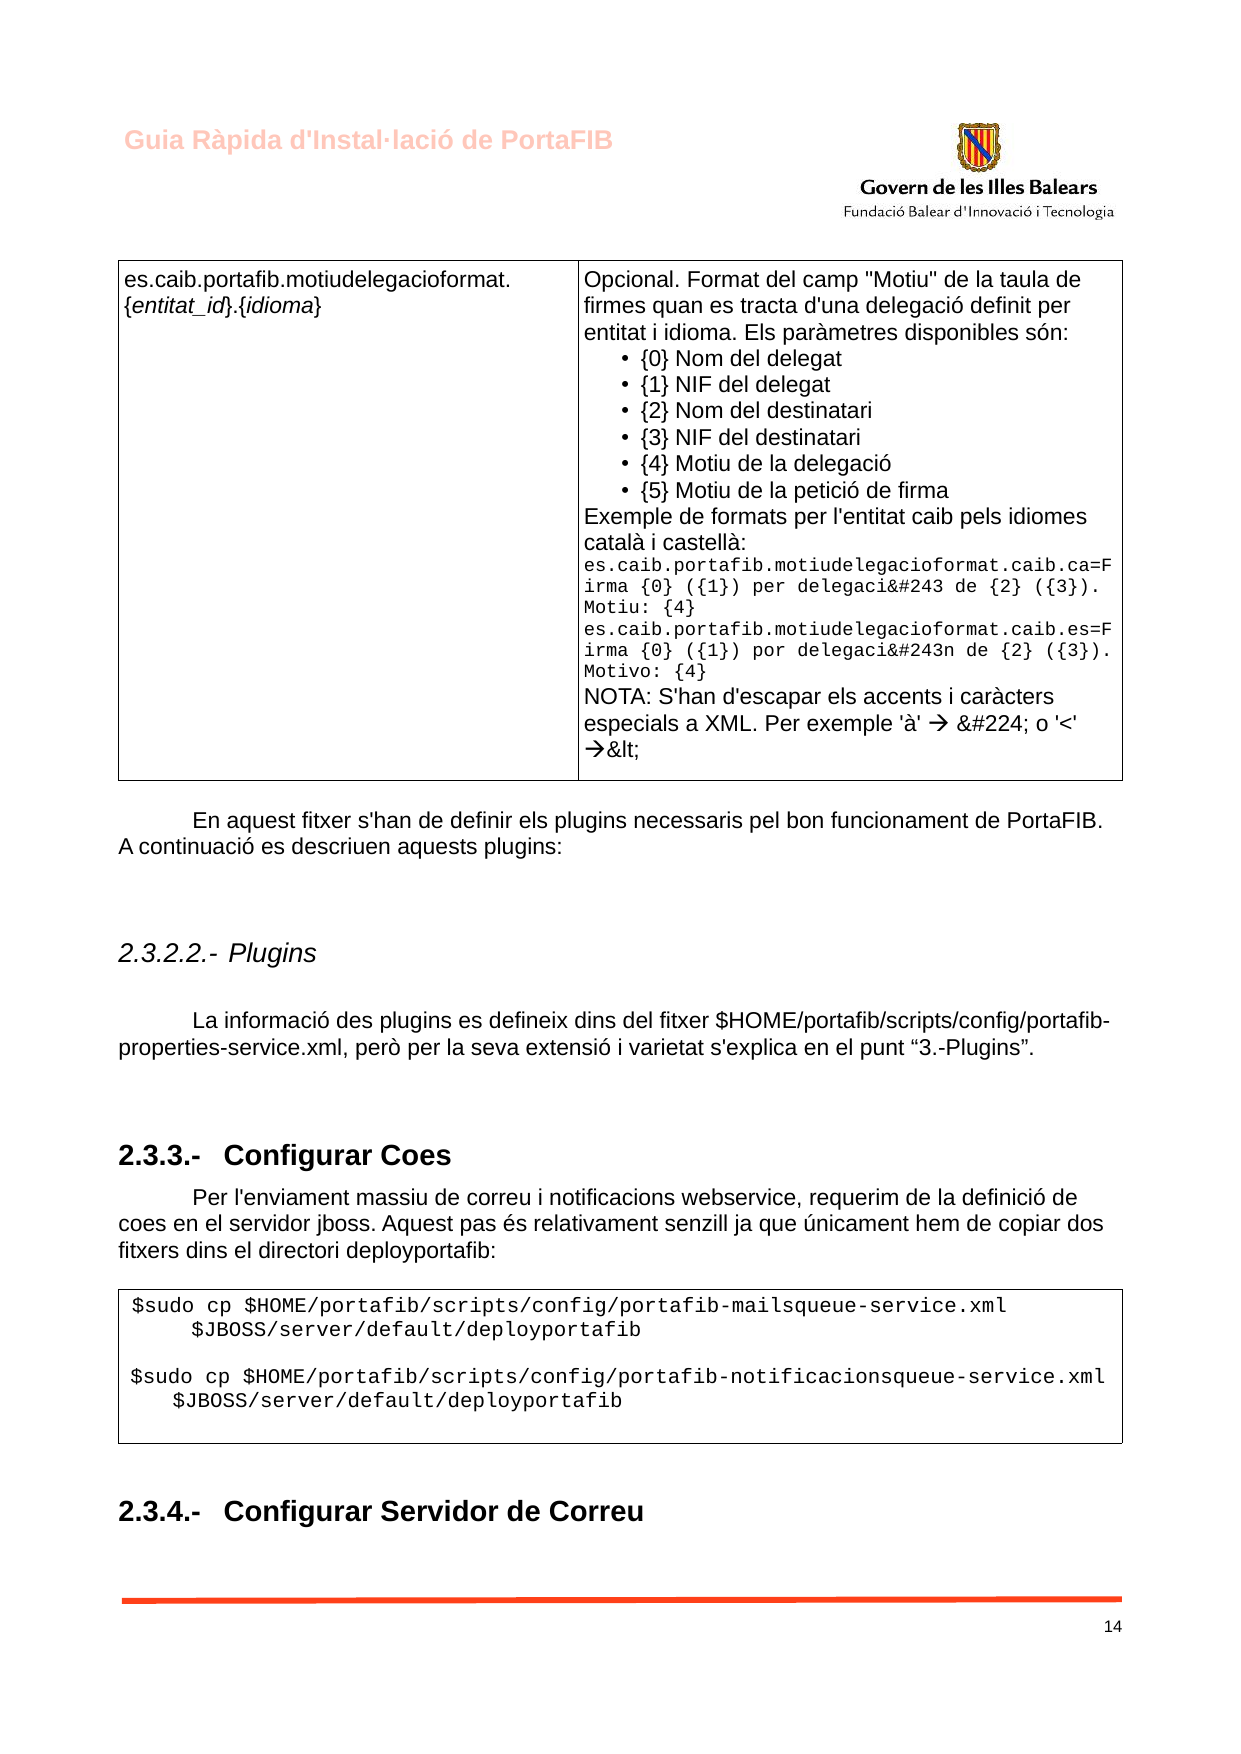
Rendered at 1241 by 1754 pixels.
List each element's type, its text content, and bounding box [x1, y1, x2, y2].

picture [840, 123, 1117, 220]
text En aquest fitxer s'han de definir els plugins necessaris pel bon funcionament de PortaFIB. A continuació es descriuen aquests plugins: [118, 807, 1122, 859]
text Per l'enviament massiu de correu i notificacions webservice, requerim de la definició de coes en el servidor jboss. Aquest pas és relativament senzill ja que únicament hem de copiar dos fitxers dins el directori deployportafib: [118, 1184, 1122, 1263]
table_cell Opcional. Format del camp "Motiu" de la taula de firmes quan es tracta d'una delegació definit per entitat i idioma. Els paràmetres disponibles són: {0} Nom del delegat {1} NIF del delegat {2} Nom del destinatari {3} NIF del destinatari {4} Motiu de la delegació {5} Motiu de la petició de firma Exemple de formats per l'entitat caib pels idiomes català i castellà: es.caib.portafib.motiudelegacioformat.caib.ca=Firma {0} ({1}) per delegaci&#243 de {2} ({3}). Motiu: {4} es.caib.portafib.motiudelegacioformat.caib.es=Firma {0} ({1}) por delegaci&#243n de {2} ({3}). Motivo: {4} NOTA: S'han d'escapar els accents i caràcters especials a XML. Per exemple 'à'  &#224; o '<' &lt; [579, 261, 1122, 780]
text La informació des plugins es defineix dins del fitxer $HOME/portafib/scripts/config/portafib-properties-service.xml, però per la seva extensió i varietat s'explica en el punt “3.-Plugins”. [118, 1007, 1122, 1060]
subtitle Plugins [118, 937, 1122, 968]
subtitle Configurar Coes [118, 1138, 1122, 1171]
table_header $sudo cp $HOME/portafib/scripts/config/portafib-mailsqueue-service.xml $JBOSS/server/default/deployportafib $sudo cp $HOME/portafib/scripts/config/portafib-notificacionsqueue-service.xml $JBOSS/server/default/deployportafib [119, 1290, 1122, 1443]
table_cell es.caib.portafib.motiudelegacioformat.{entitat_id}.{idioma} [119, 261, 578, 780]
subtitle Configurar Servidor de Correu [118, 1494, 1122, 1528]
